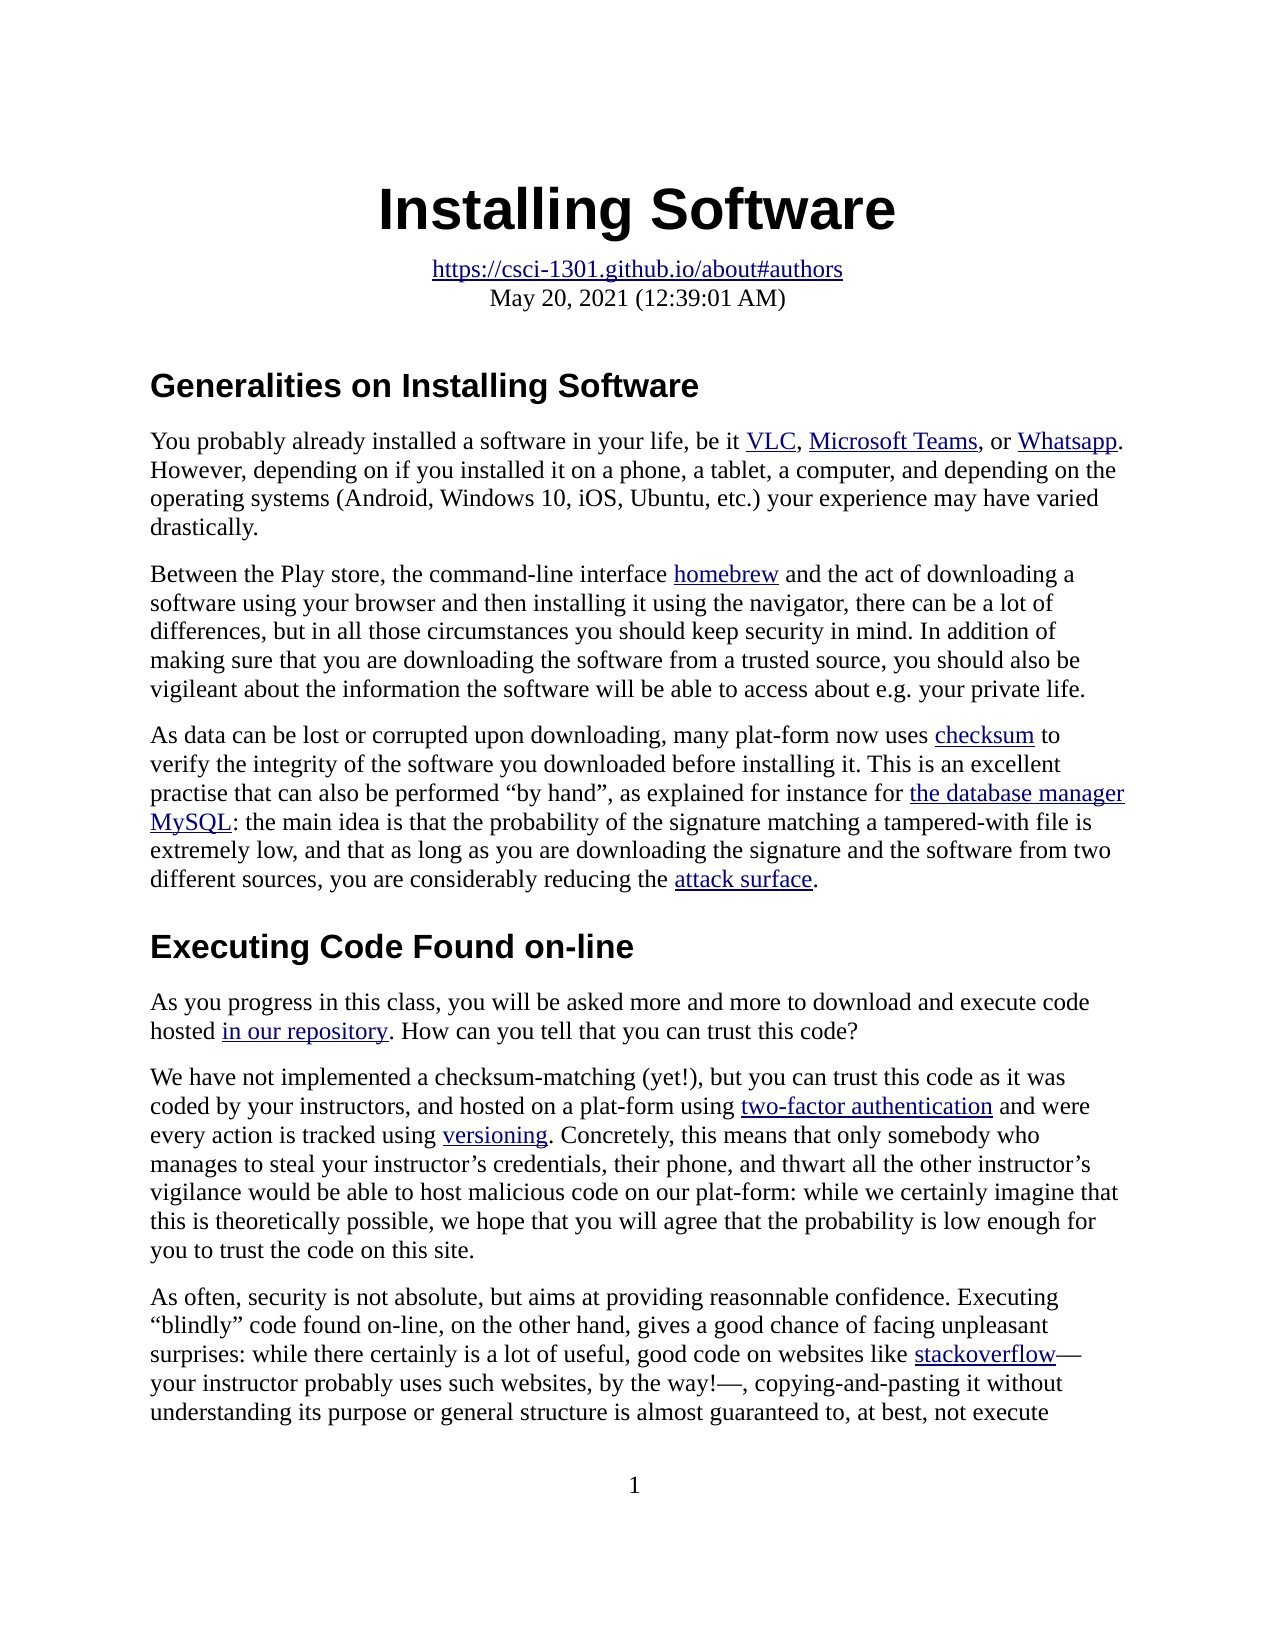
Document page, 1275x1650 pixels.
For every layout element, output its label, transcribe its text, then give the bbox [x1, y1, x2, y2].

text https://csci-1301.github.io/about#authors [150, 254, 1125, 283]
text As often, security is not absolute, but aims at providing reasonnable confidence. Executing “blindly” code found on-line, on the other hand, gives a good chance of facing unpleasant surprises: while there certainly is a lot of useful, good code on websites like stackoverflow—your instructor probably uses such websites, by the way!—, copying-and-pasting it without understanding its purpose or general structure is almost guaranteed to, at best, not execute [150, 1282, 1125, 1425]
text As data can be lost or corrupted upon downloading, many plat-form now uses checksum to verify the integrity of the software you downloaded before installing it. This is an excellent practise that can also be performed “by hand”, as explained for instance for the database manager MySQL: the main idea is that the probability of the signature matching a tampered-with file is extremely low, and that as long as you are downloading the signature and the software from two different sources, you are considerably reducing the attack surface. [150, 721, 1125, 893]
subtitle Executing Code Found on-line [150, 927, 1125, 966]
text May 20, 2021 (12:39:01 AM) [150, 283, 1125, 312]
text Between the Play store, the command-line interface homebrew and the act of downloading a software using your browser and then installing it using the navigator, there can be a lot of differences, but in all those circumstances you should keep security in mind. In addition of making sure that you are downloading the software from a trusted source, you should also be vigileant about the information the software will be able to access about e.g. your private life. [150, 559, 1125, 703]
subtitle Generalities on Installing Software [150, 366, 1125, 404]
text We have not implemented a checksum-matching (yet!), but you can trust this code as it was coded by your instructors, and hosted on a plat-form using two-factor authentication and were every action is tracked using versioning. Concretely, this means that only somebody who manages to steal your instructor’s credentials, their phone, and thwart all the other instructor’s vigilance would be able to host malicious code on our plat-form: while we certainly imagine that this is theoretically possible, we hope that you will agree that the probability is low enough for you to trust the code on this site. [150, 1062, 1125, 1264]
text You probably already installed a software in your life, be it VLC, Microsoft Teams, or Whatsapp. However, depending on if you installed it on a phone, a tablet, a computer, and depending on the operating systems (Android, Windows 10, iOS, Ubuntu, etc.) your experience may have varied drastically. [150, 426, 1125, 541]
title Installing Software [150, 175, 1125, 242]
text As you progress in this class, you will be asked more and more to download and execute code hosted in our repository. How can you tell that you can trust this code? [150, 987, 1125, 1044]
